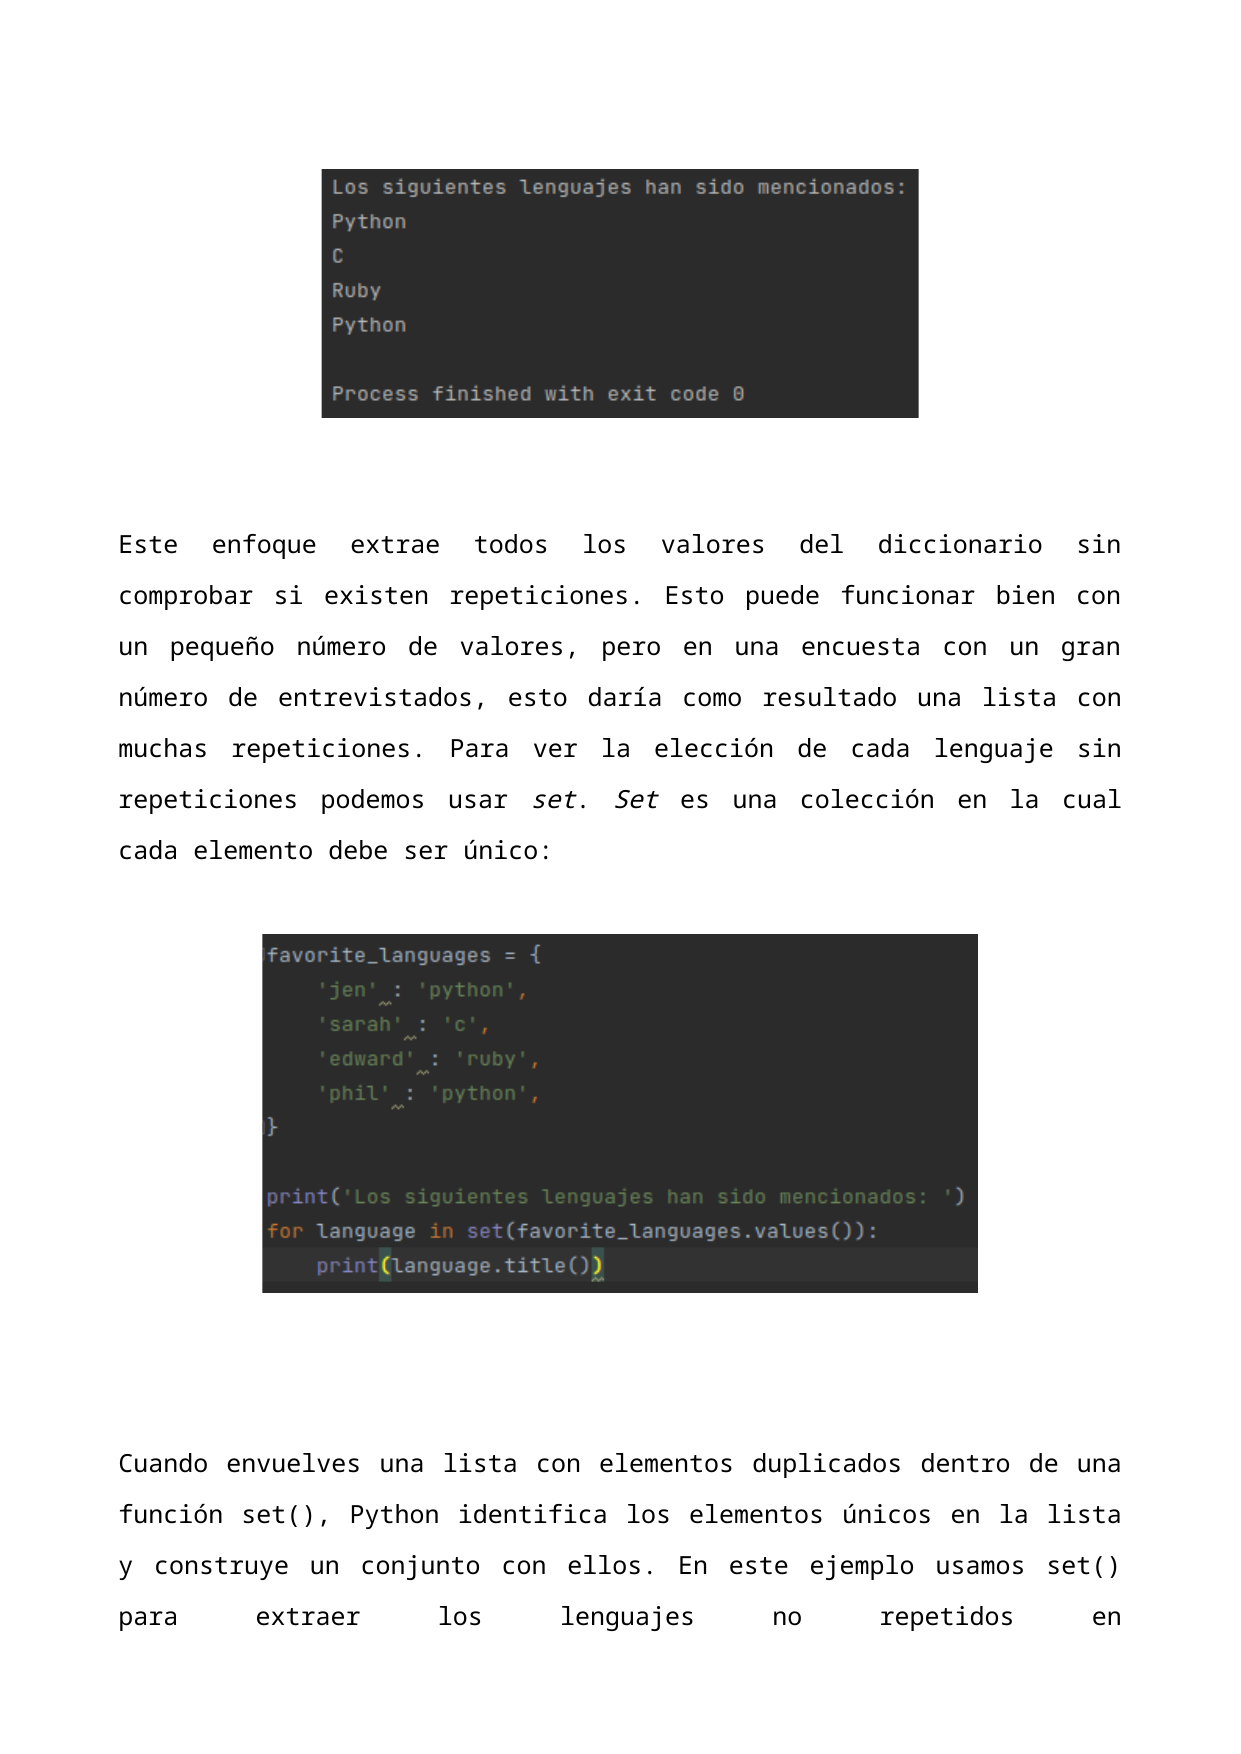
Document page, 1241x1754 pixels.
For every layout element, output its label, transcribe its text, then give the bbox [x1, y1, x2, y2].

text Este enfoque extrae todos los valores del diccionario sin comprobar si existen repeticiones. Esto puede funcionar bien con un pequeño número de valores, pero en una encuesta con un gran número de entrevistados, esto daría como resultado una lista con muchas repeticiones. Para ver la elección de cada lenguaje sin repeticiones podemos usar set. Set es una colección en la cual cada elemento debe ser único: [118, 526, 1122, 867]
text Cuando envuelves una lista con elementos duplicados dentro de una función set(), Python identifica los elementos únicos en la lista y construye un conjunto con ellos. En este ejemplo usamos set() para extraer los lenguajes no repetidos en [118, 1445, 1122, 1632]
picture [321, 169, 919, 418]
picture [262, 934, 978, 1293]
